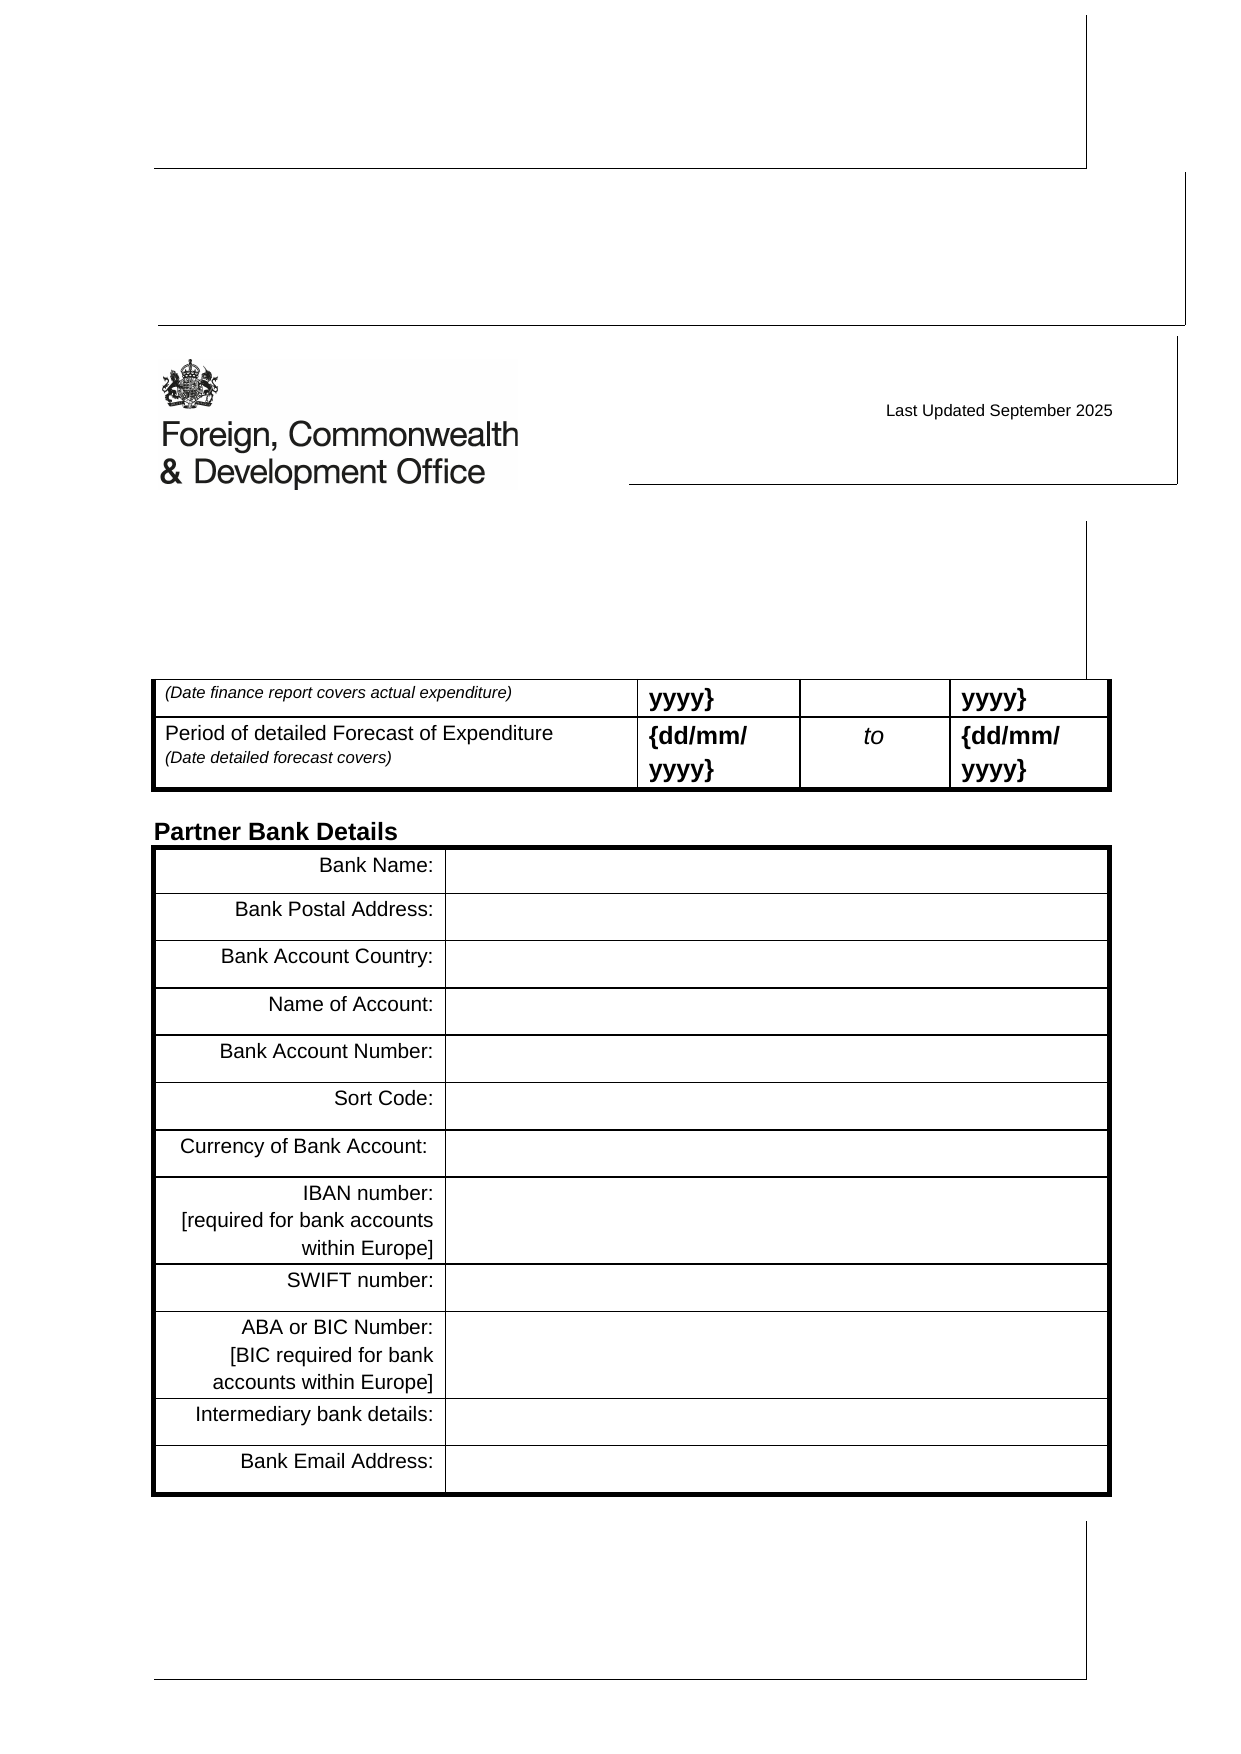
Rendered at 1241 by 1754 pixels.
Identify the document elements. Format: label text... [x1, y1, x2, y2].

table_header [446, 850, 1107, 892]
table_cell [446, 1083, 1107, 1129]
table_cell [446, 1399, 1107, 1445]
table_cell Bank Account Number: [156, 1036, 445, 1082]
table_cell Bank Account Country: [156, 941, 445, 987]
table_header Bank Name: [156, 850, 445, 892]
table_cell Intermediary bank details: [156, 1399, 445, 1445]
table_cell Name of Account: [156, 989, 445, 1034]
table_cell Period of detailed Forecast of Expenditure (Date detailed forecast covers) [156, 718, 637, 787]
table_cell to [801, 718, 949, 787]
table_cell IBAN number: [required for bank accounts within Europe] [156, 1178, 445, 1263]
table_cell Bank Postal Address: [156, 894, 445, 940]
table_cell ABA or BIC Number: [BIC required for bank accounts within Europe] [156, 1312, 445, 1397]
table_cell (Date finance report covers actual expenditure) [156, 680, 637, 716]
table_cell [446, 1036, 1107, 1082]
table_cell [446, 1265, 1107, 1311]
table_cell [446, 894, 1107, 940]
table_cell [446, 989, 1107, 1034]
table_cell [801, 680, 949, 716]
table_cell Sort Code: [156, 1083, 445, 1129]
table_cell [446, 941, 1107, 987]
table_cell {dd/mm/yyyy} [638, 718, 799, 787]
table_cell Bank Email Address: [156, 1446, 445, 1492]
table_cell {dd/mm/yyyy} [951, 718, 1107, 787]
table_cell yyyy} [951, 680, 1107, 716]
table_cell [446, 1312, 1107, 1397]
table_cell [446, 1131, 1107, 1176]
table_cell Currency of Bank Account: [156, 1131, 445, 1176]
table_cell [446, 1178, 1107, 1263]
table_cell SWIFT number: [156, 1265, 445, 1311]
table_cell [446, 1446, 1107, 1492]
table_cell yyyy} [638, 680, 799, 716]
text Partner Bank Details [153, 816, 1087, 845]
